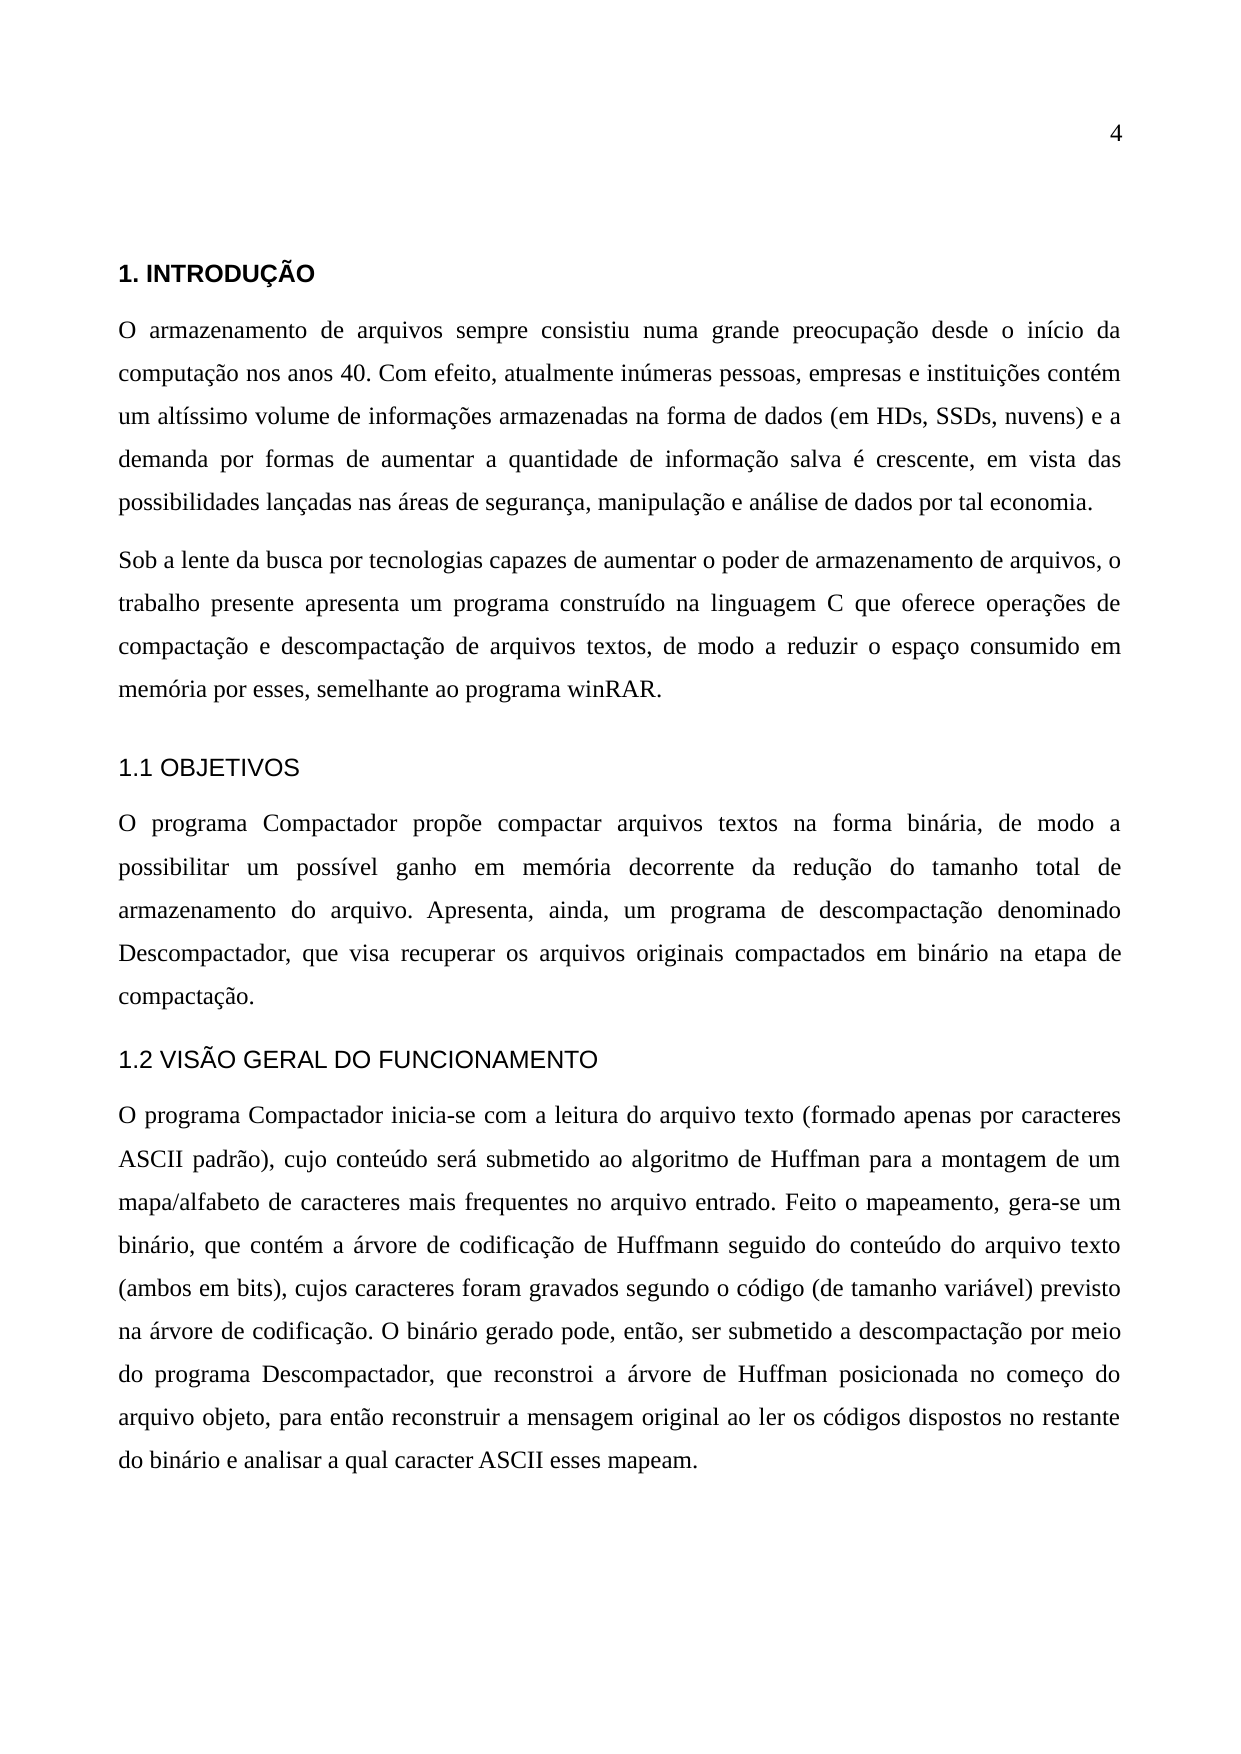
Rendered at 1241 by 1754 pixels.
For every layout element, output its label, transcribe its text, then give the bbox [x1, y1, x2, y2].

text O armazenamento de arquivos sempre consistiu numa grande preocupação desde o início da computação nos anos 40. Com efeito, atualmente inúmeras pessoas, empresas e instituições contém um altíssimo volume de informações armazenadas na forma de dados (em HDs, SSDs, nuvens) e a demanda por formas de aumentar a quantidade de informação salva é crescente, em vista das possibilidades lançadas nas áreas de segurança, manipulação e análise de dados por tal economia. [118, 315, 1122, 516]
text Sob a lente da busca por tecnologias capazes de aumentar o poder de armazenamento de arquivos, o trabalho presente apresenta um programa construído na linguagem C que oferece operações de compactação e descompactação de arquivos textos, de modo a reduzir o espaço consumido em memória por esses, semelhante ao programa winRAR. [118, 545, 1122, 703]
subtitle 1.1 OBJETIVOS [118, 753, 1122, 782]
subtitle 1.2 VISÃO GERAL DO FUNCIONAMENTO [118, 1045, 1122, 1074]
subtitle 1. INTRODUÇÃO [118, 259, 1122, 288]
text O programa Compactador propõe compactar arquivos textos na forma binária, de modo a possibilitar um possível ganho em memória decorrente da redução do tamanho total de armazenamento do arquivo. Apresenta, ainda, um programa de descompactação denominado Descompactador, que visa recuperar os arquivos originais compactados em binário na etapa de compactação. [118, 808, 1122, 1010]
text O programa Compactador inicia-se com a leitura do arquivo texto (formado apenas por caracteres ASCII padrão), cujo conteúdo será submetido ao algoritmo de Huffman para a montagem de um mapa/alfabeto de caracteres mais frequentes no arquivo entrado. Feito o mapeamento, gera-se um binário, que contém a árvore de codificação de Huffmann seguido do conteúdo do arquivo texto (ambos em bits), cujos caracteres foram gravados segundo o código (de tamanho variável) previsto na árvore de codificação. O binário gerado pode, então, ser submetido a descompactação por meio do programa Descompactador, que reconstroi a árvore de Huffman posicionada no começo do arquivo objeto, para então reconstruir a mensagem original ao ler os códigos dispostos no restante do binário e analisar a qual caracter ASCII esses mapeam. [118, 1101, 1122, 1474]
